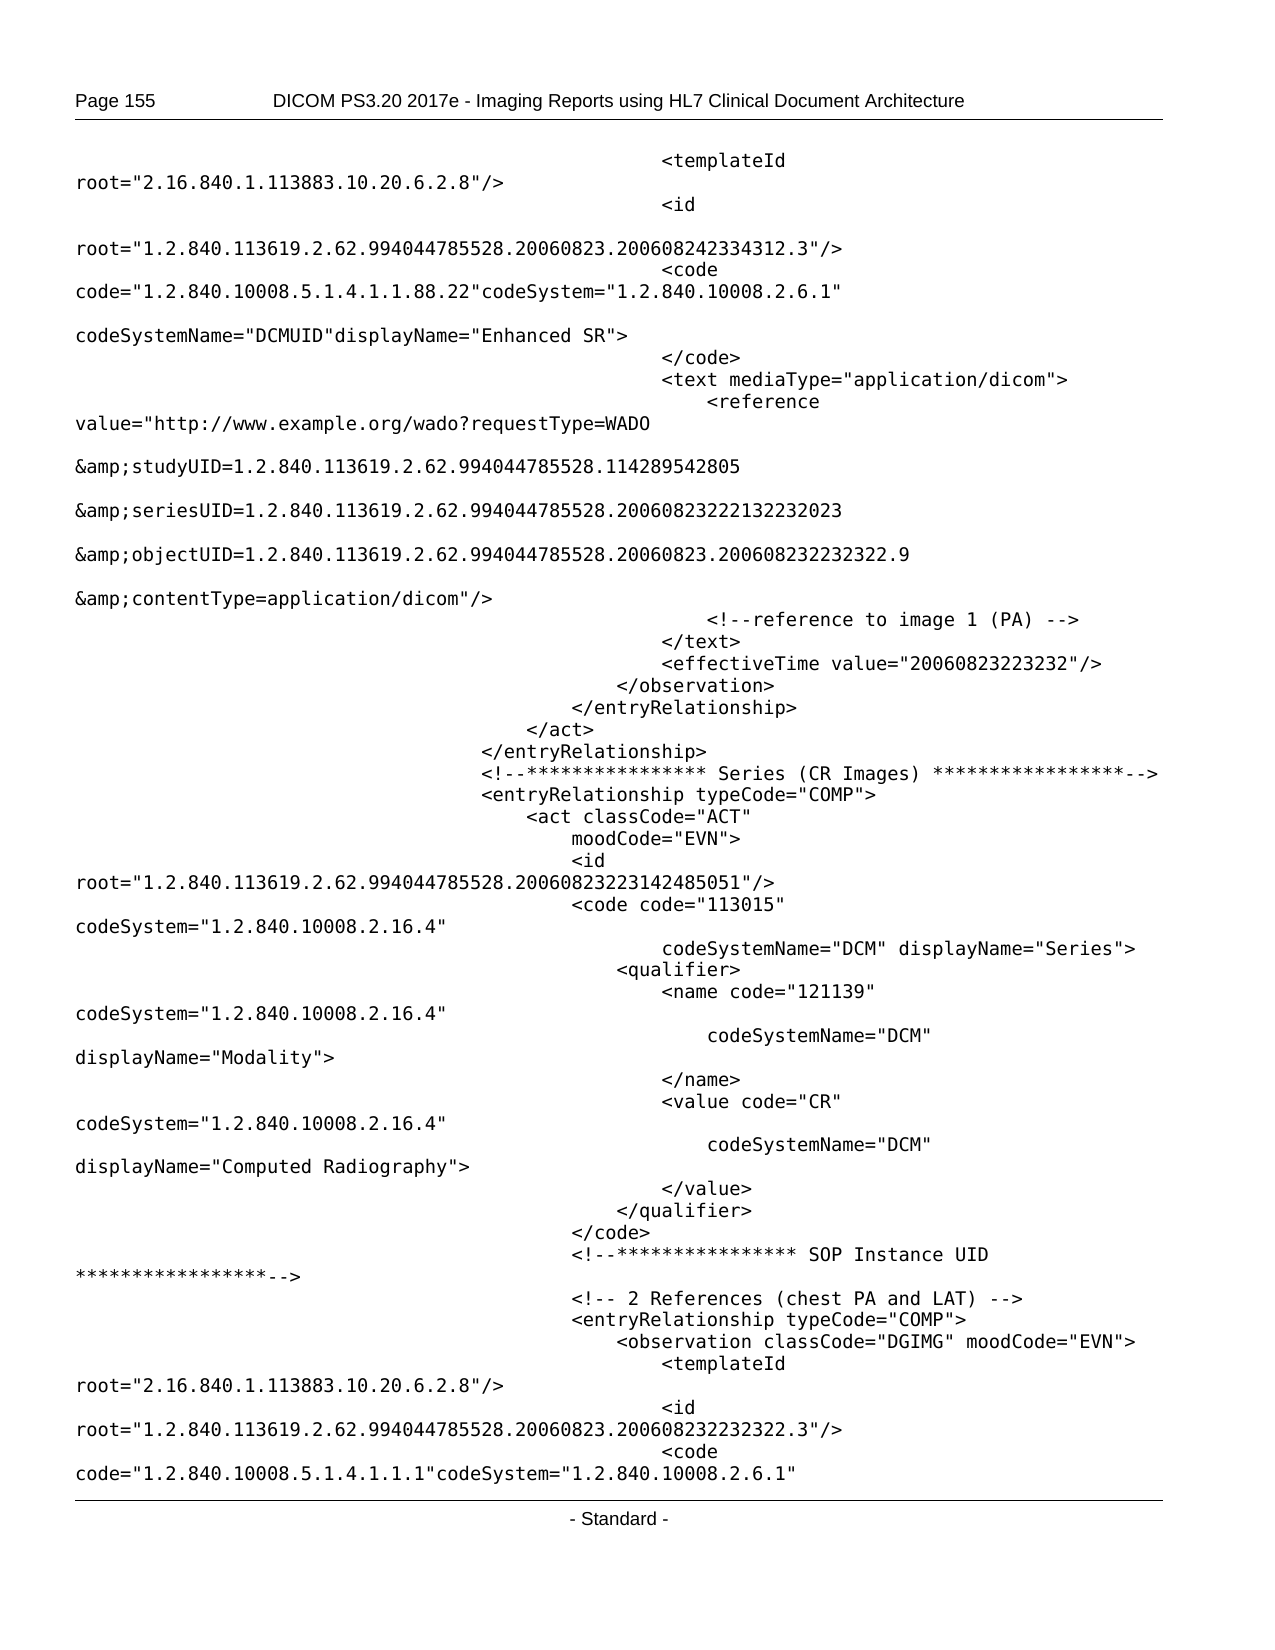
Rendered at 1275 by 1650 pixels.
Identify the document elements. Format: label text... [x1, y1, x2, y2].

text <templateId root="2.16.840.1.113883.10.20.6.2.8"/> <id root="1.2.840.113619.2.62.994044785528.20060823.200608242334312.3"/> <code code="1.2.840.10008.5.1.4.1.1.88.22"codeSystem="1.2.840.10008.2.6.1" codeSystemName="DCMUID"displayName="Enhanced SR"> </code> <text mediaType="application/dicom"> <reference value="http://www.example.org/wado?requestType=WADO &amp;studyUID=1.2.840.113619.2.62.994044785528.114289542805 &amp;seriesUID=1.2.840.113619.2.62.994044785528.20060823222132232023 &amp;objectUID=1.2.840.113619.2.62.994044785528.20060823.200608232232322.9 &amp;contentType=application/dicom"/> <!--reference to image 1 (PA) --> </text> <effectiveTime value="20060823223232"/> </observation> </entryRelationship> </act> </entryRelationship> <!--**************** Series (CR Images) *****************--> <entryRelationship typeCode="COMP"> <act classCode="ACT" moodCode="EVN"> <id root="1.2.840.113619.2.62.994044785528.20060823223142485051"/> <code code="113015" codeSystem="1.2.840.10008.2.16.4" codeSystemName="DCM" displayName="Series"> <qualifier> <name code="121139" codeSystem="1.2.840.10008.2.16.4" codeSystemName="DCM" displayName="Modality"> </name> <value code="CR" codeSystem="1.2.840.10008.2.16.4" codeSystemName="DCM" displayName="Computed Radiography"> </value> </qualifier> </code> <!--**************** SOP Instance UID *****************--> <!-- 2 References (chest PA and LAT) --> <entryRelationship typeCode="COMP"> <observation classCode="DGIMG" moodCode="EVN"> <templateId root="2.16.840.1.113883.10.20.6.2.8"/> <id root="1.2.840.113619.2.62.994044785528.20060823.200608232232322.3"/> <code code="1.2.840.10008.5.1.4.1.1.1"codeSystem="1.2.840.10008.2.6.1" [75, 150, 1162, 1484]
